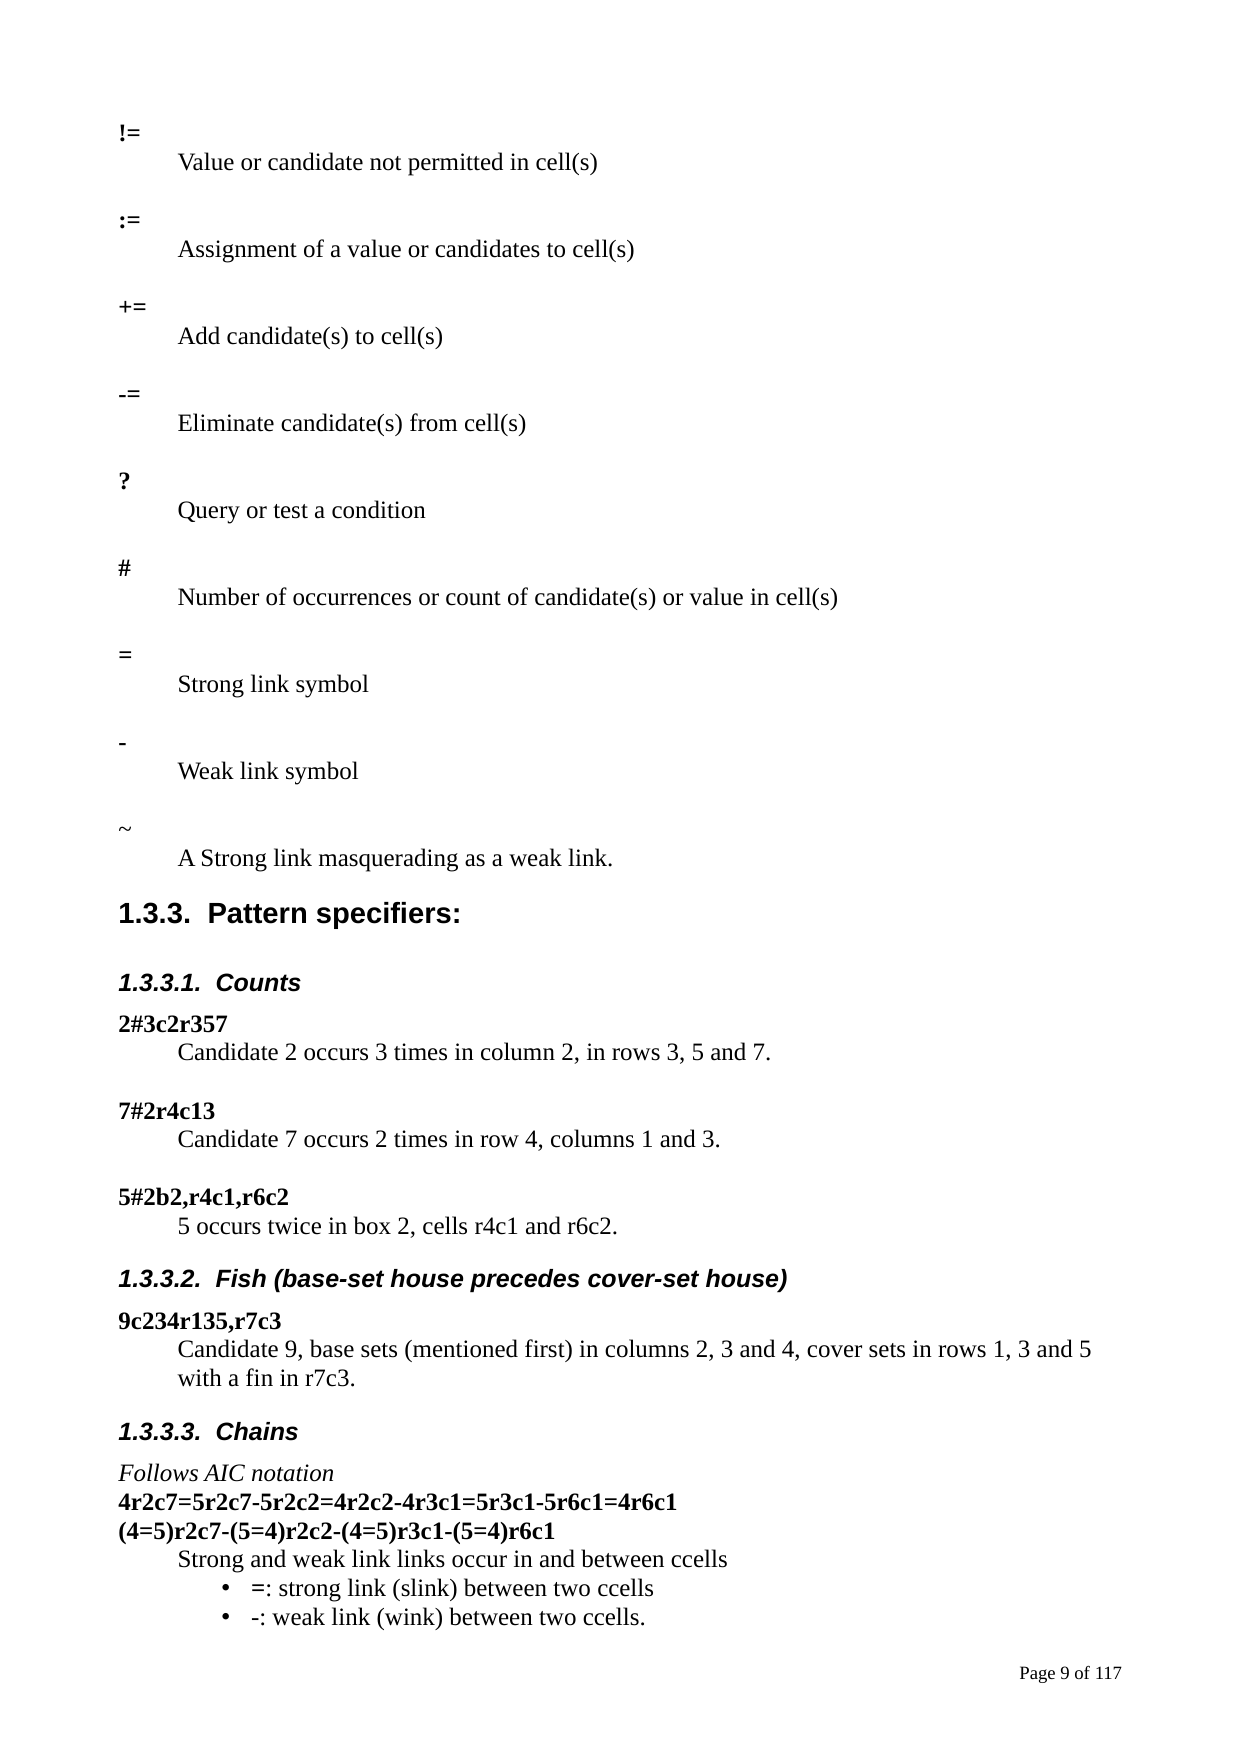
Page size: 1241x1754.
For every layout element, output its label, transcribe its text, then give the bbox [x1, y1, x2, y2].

subtitle 5#2b2,r4c1,r6c2 [118, 1182, 1122, 1211]
subtitle Chains [118, 1417, 1122, 1446]
list -: weak link (wink) between two ccells. [221, 1602, 1122, 1631]
subtitle = [118, 640, 1122, 669]
subtitle Pattern specifiers: [118, 896, 1122, 930]
subtitle += [118, 292, 1122, 321]
list Strong link symbol [177, 669, 1122, 697]
subtitle 2#3c2r357 [118, 1009, 1122, 1037]
subtitle ~ [118, 814, 1122, 843]
subtitle Counts [118, 967, 1122, 996]
list A Strong link masquerading as a weak link. [177, 843, 1122, 871]
list Candidate 9, base sets (mentioned first) in columns 2, 3 and 4, cover sets in rows 1, 3 and 5 with a fin in r7c3. [177, 1334, 1122, 1392]
list Query or test a condition [177, 495, 1122, 523]
subtitle (4=5)r2c7-(5=4)r2c2-(4=5)r3c1-(5=4)r6c1 [118, 1516, 1122, 1544]
subtitle # [118, 553, 1122, 582]
subtitle -= [118, 379, 1122, 408]
list Eliminate candidate(s) from cell(s) [177, 408, 1122, 437]
text Follows AIC notation [118, 1458, 1122, 1487]
list 5 occurs twice in box 2, cells r4c1 and r6c2. [177, 1211, 1122, 1239]
list =: strong link (slink) between two ccells [221, 1573, 1122, 1602]
list Candidate 7 occurs 2 times in row 4, columns 1 and 3. [177, 1124, 1122, 1153]
list Number of occurrences or count of candidate(s) or value in cell(s) [177, 582, 1122, 611]
subtitle ? [118, 466, 1122, 495]
list Strong and weak link links occur in and between ccells [177, 1544, 1122, 1573]
subtitle 7#2r4c13 [118, 1096, 1122, 1124]
list Assignment of a value or candidates to cell(s) [177, 234, 1122, 263]
subtitle - [118, 727, 1122, 756]
list Value or candidate not permitted in cell(s) [177, 147, 1122, 176]
subtitle Fish (base-set house precedes cover-set house) [118, 1264, 1122, 1293]
subtitle := [118, 205, 1122, 234]
subtitle 9c234r135,r7c3 [118, 1306, 1122, 1334]
subtitle 4r2c7=5r2c7-5r2c2=4r2c2-4r3c1=5r3c1-5r6c1=4r6c1 [118, 1487, 1122, 1516]
subtitle != [118, 118, 1122, 147]
list Candidate 2 occurs 3 times in column 2, in rows 3, 5 and 7. [177, 1037, 1122, 1066]
list Add candidate(s) to cell(s) [177, 321, 1122, 349]
list Weak link symbol [177, 756, 1122, 784]
